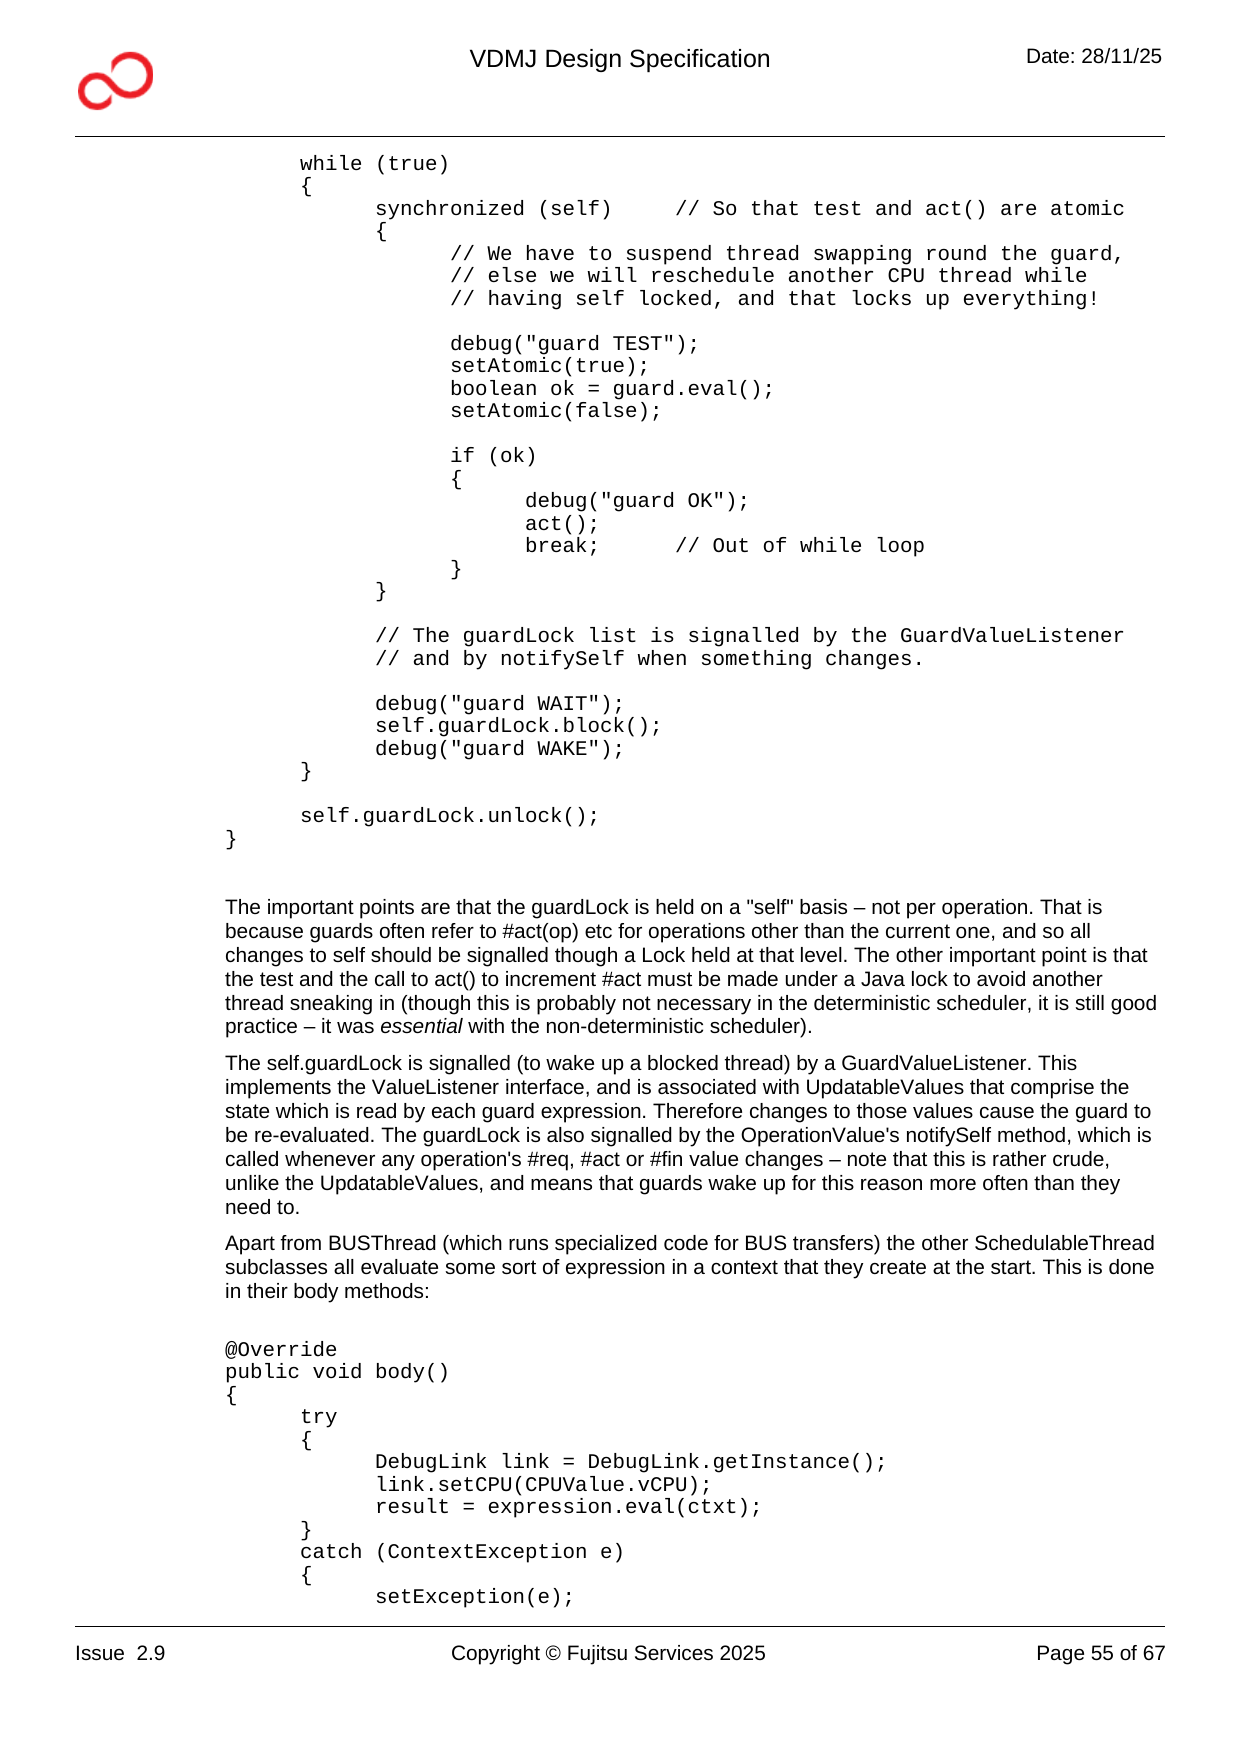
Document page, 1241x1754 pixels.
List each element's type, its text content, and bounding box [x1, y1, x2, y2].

text @Override [225, 1338, 1165, 1361]
text The self.guardLock is signalled (to wake up a blocked thread) by a GuardValueListener. This implements the ValueListener interface, and is associated with UpdatableValues that comprise the state which is read by each guard expression. Therefore changes to those values cause the guard to be re-evaluated. The guardLock is also signalled by the OperationValue's notifySelf method, which is called whenever any operation's #req, #act or #fin value changes – note that this is rather crude, unlike the UpdatableValues, and means that guards wake up for this reason more often than they need to. [225, 1051, 1165, 1219]
text debug("guard OK"); [225, 490, 1165, 512]
text { [225, 175, 1165, 197]
text try [225, 1406, 1165, 1428]
text } [225, 557, 1165, 580]
text debug("guard TEST"); [225, 332, 1165, 355]
text link.setCPU(CPUValue.vCPU); [225, 1473, 1165, 1496]
text setAtomic(false); [225, 400, 1165, 422]
text // and by notifySelf when something changes. [225, 647, 1165, 670]
text act(); [225, 512, 1165, 535]
picture [78, 44, 153, 120]
text public void body() [225, 1361, 1165, 1383]
text // We have to suspend thread swapping round the guard, [225, 242, 1165, 265]
text break; // Out of while loop [225, 535, 1165, 557]
text // The guardLock list is signalled by the GuardValueListener [225, 625, 1165, 647]
text } [225, 827, 1165, 850]
text debug("guard WAKE"); [225, 737, 1165, 760]
text boolean ok = guard.eval(); [225, 377, 1165, 400]
text DebugLink link = DebugLink.getInstance(); [225, 1451, 1165, 1473]
text setAtomic(true); [225, 355, 1165, 377]
text debug("guard WAIT"); [225, 692, 1165, 715]
text if (ok) [225, 445, 1165, 467]
text // having self locked, and that locks up everything! [225, 287, 1165, 310]
text { [225, 1383, 1165, 1406]
text { [225, 220, 1165, 242]
text { [225, 1563, 1165, 1586]
text } [225, 580, 1165, 602]
text // else we will reschedule another CPU thread while [225, 265, 1165, 287]
text Apart from BUSThread (which runs specialized code for BUS transfers) the other SchedulableThread subclasses all evaluate some sort of expression in a context that they create at the start. This is done in their body methods: [225, 1231, 1165, 1303]
text } [225, 760, 1165, 782]
text } [225, 1518, 1165, 1541]
text result = expression.eval(ctxt); [225, 1496, 1165, 1518]
text { [225, 1428, 1165, 1451]
text setException(e); [225, 1586, 1165, 1608]
text synchronized (self) // So that test and act() are atomic [225, 197, 1165, 220]
text self.guardLock.block(); [225, 715, 1165, 737]
text while (true) [225, 152, 1165, 175]
text The important points are that the guardLock is held on a "self" basis – not per operation. That is because guards often refer to #act(op) etc for operations other than the current one, and so all changes to self should be signalled though a Lock held at that level. The other important point is that the test and the call to act() to increment #act must be made under a Java lock to avoid another thread sneaking in (though this is probably not necessary in the deterministic scheduler, it is still good practice – it was essential with the non-deterministic scheduler). [225, 895, 1165, 1039]
text { [225, 467, 1165, 490]
text self.guardLock.unlock(); [225, 805, 1165, 827]
text catch (ContextException e) [225, 1541, 1165, 1563]
